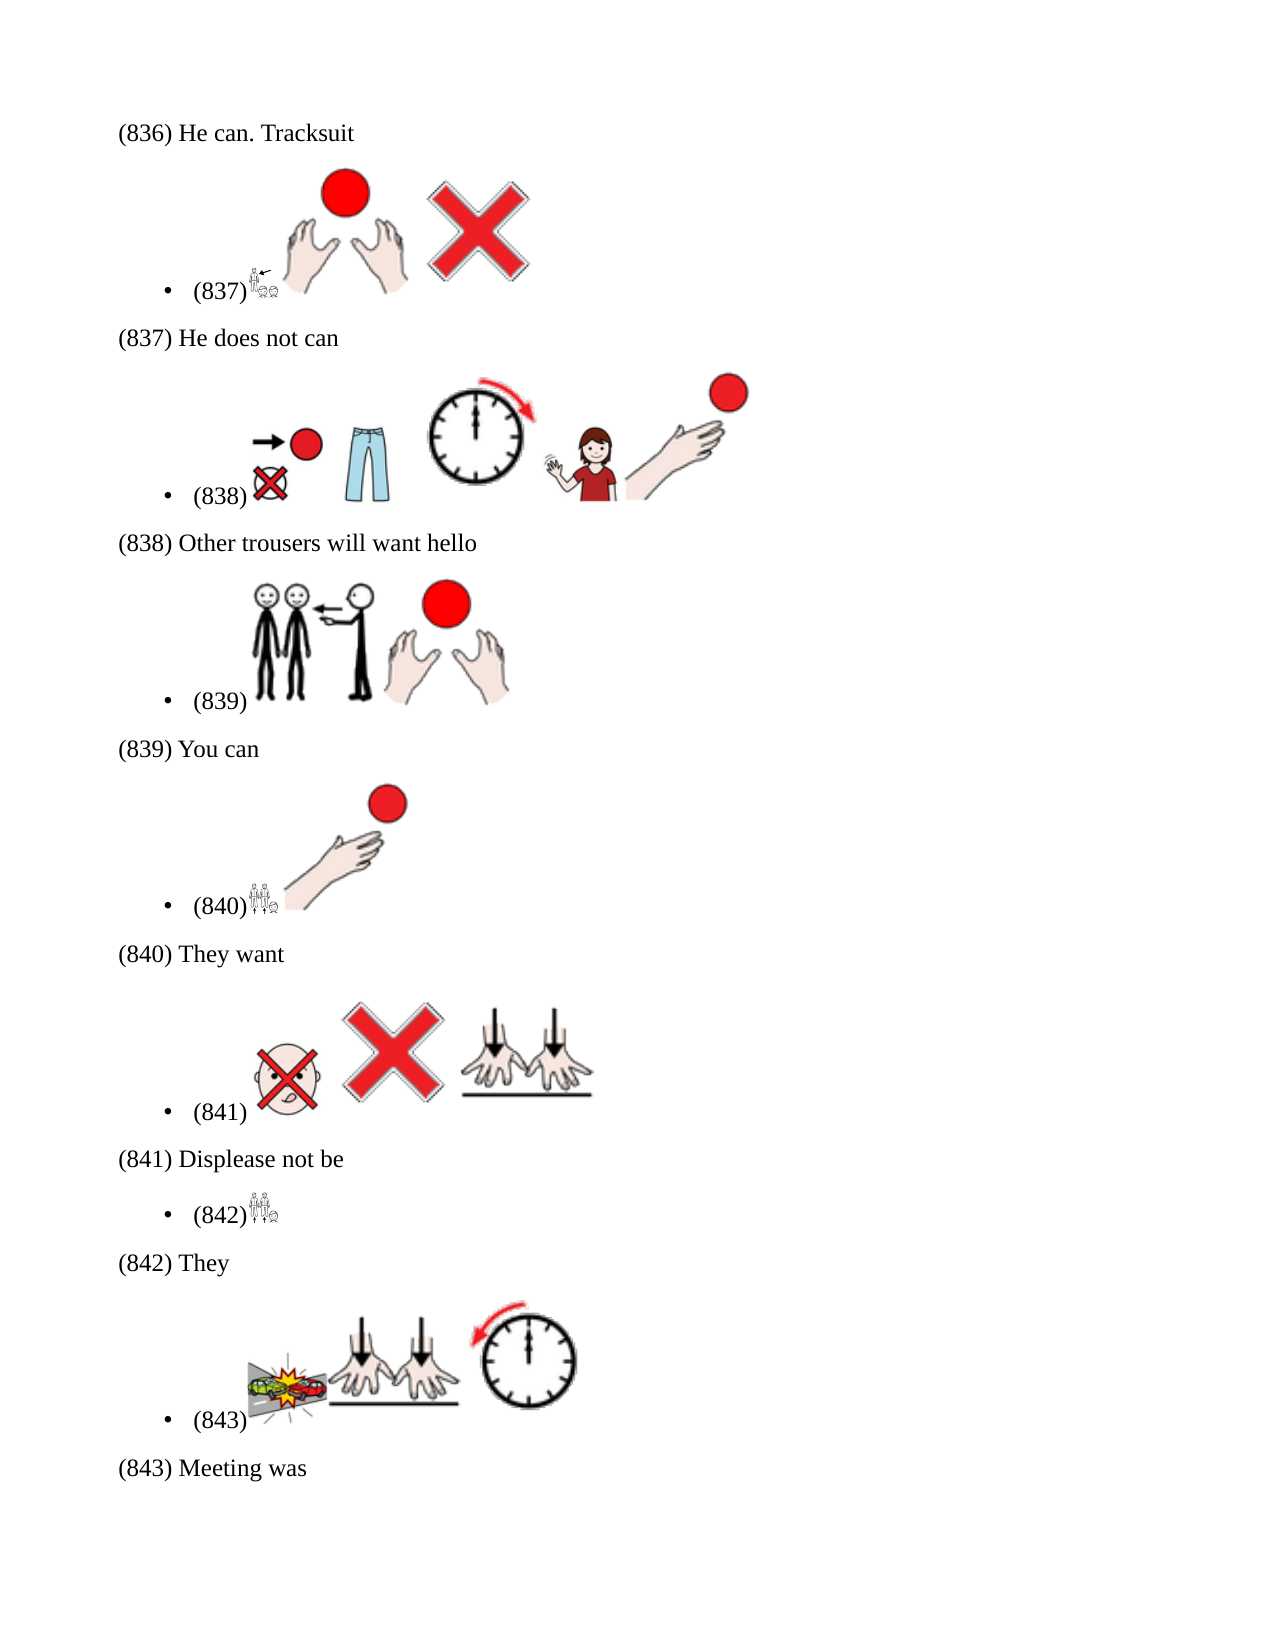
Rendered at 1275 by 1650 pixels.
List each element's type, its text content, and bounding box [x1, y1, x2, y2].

text (842) They [118, 1248, 1157, 1277]
list (838) [164, 371, 1157, 510]
picture [247, 576, 514, 710]
text (837) He does not can [118, 323, 1157, 352]
list (837) [164, 166, 1157, 304]
picture [247, 781, 413, 915]
text (841) Displease not be [118, 1144, 1157, 1173]
list (841) [164, 987, 1157, 1125]
picture [247, 1191, 280, 1224]
text (840) They want [118, 939, 1157, 968]
text (838) Other trousers will want hello [118, 528, 1157, 557]
picture [247, 1295, 594, 1429]
text (843) Meeting was [118, 1453, 1157, 1482]
text (839) You can [118, 734, 1157, 762]
list (839) [164, 576, 1157, 715]
picture [247, 986, 594, 1120]
picture [247, 165, 546, 299]
text (836) He can. Tracksuit [118, 118, 1157, 147]
list (840) [164, 781, 1157, 920]
picture [247, 371, 754, 505]
list (843) [164, 1296, 1157, 1434]
list (842) [164, 1192, 1157, 1229]
